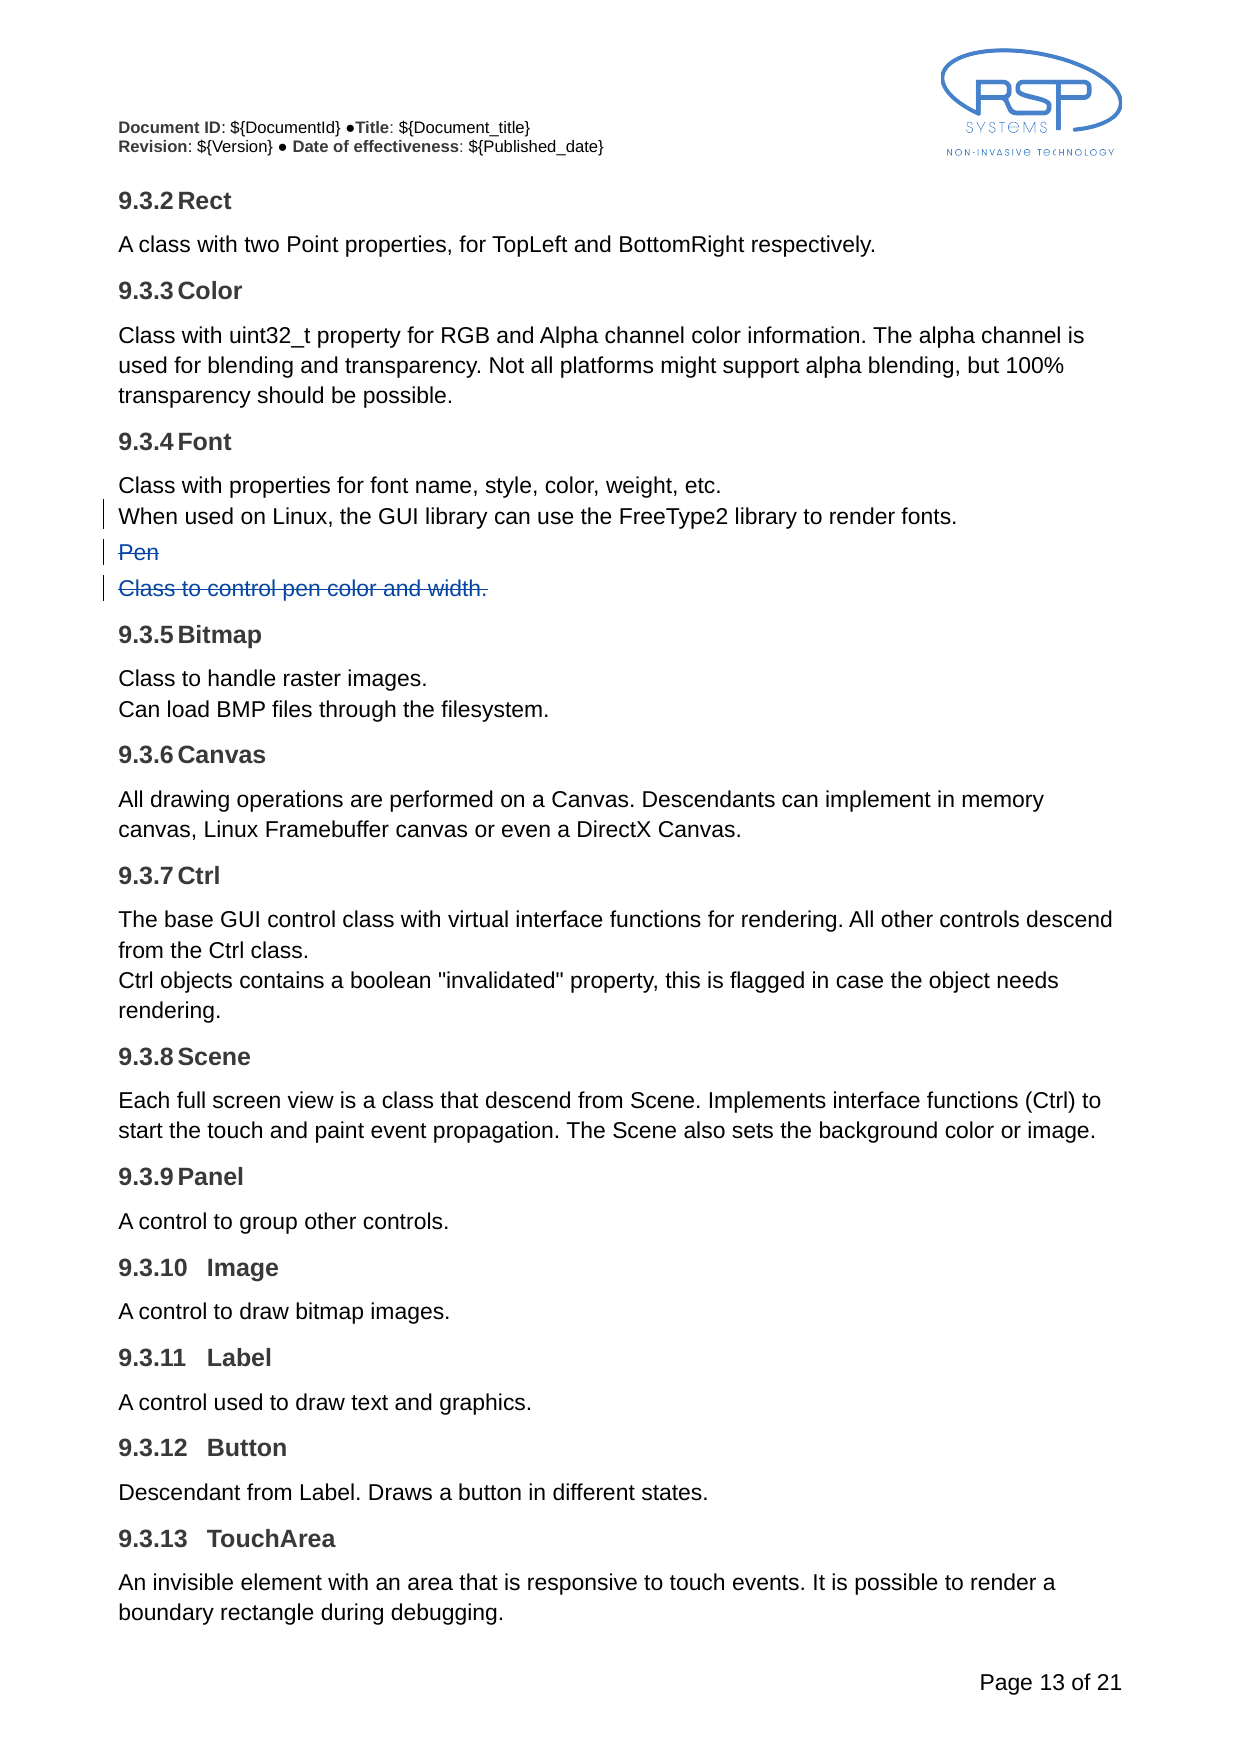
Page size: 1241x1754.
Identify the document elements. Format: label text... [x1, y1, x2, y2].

text Class with uint32_t property for RGB and Alpha channel color information. The alpha channel is used for blending and transparency. Not all platforms might support alpha blending, but 100% transparency should be possible. [118, 322, 1122, 408]
subtitle Image [118, 1253, 1122, 1281]
subtitle Ctrl [118, 861, 1122, 889]
subtitle Color [118, 276, 1122, 305]
subtitle Canvas [118, 740, 1122, 769]
text Descendant from Label. Draws a button in different states. [118, 1479, 1122, 1505]
text The base GUI control class with virtual interface functions for rendering. All other controls descend from the Ctrl class. Ctrl objects contains a boolean "invalidated" property, this is flagged in case the object needs rendering. [118, 906, 1122, 1023]
subtitle Button [118, 1433, 1122, 1462]
text An invisible element with an area that is responsive to touch events. It is possible to render a boundary rectangle during debugging. [118, 1569, 1122, 1626]
text A control to group other controls. [118, 1208, 1122, 1234]
text Each full screen view is a class that descend from Scene. Implements interface functions (Ctrl) to start the touch and paint event propagation. The Scene also sets the background color or image. [118, 1087, 1122, 1144]
text A control used to draw text and graphics. [118, 1388, 1122, 1415]
text A class with two Point properties, for TopLeft and BottomRight respectively. [118, 231, 1122, 258]
subtitle Rect [118, 186, 1122, 215]
picture [941, 48, 1123, 156]
subtitle Panel [118, 1162, 1122, 1191]
text A control to draw bitmap images. [118, 1298, 1122, 1324]
subtitle Font [118, 427, 1122, 456]
subtitle Scene [118, 1042, 1122, 1071]
text All drawing operations are performed on a Canvas. Descendants can implement in memory canvas, Linux Framebuffer canvas or even a DirectX Canvas. [118, 786, 1122, 842]
subtitle Label [118, 1343, 1122, 1372]
text Class with properties for font name, style, color, weight, etc. When used on Linux, the GUI library can use the FreeType2 library to render fonts. [118, 472, 1122, 529]
subtitle Bitmap [118, 620, 1122, 648]
subtitle TouchArea [118, 1523, 1122, 1552]
text Class to handle raster images. Can load BMP files through the filesystem. [118, 665, 1122, 722]
